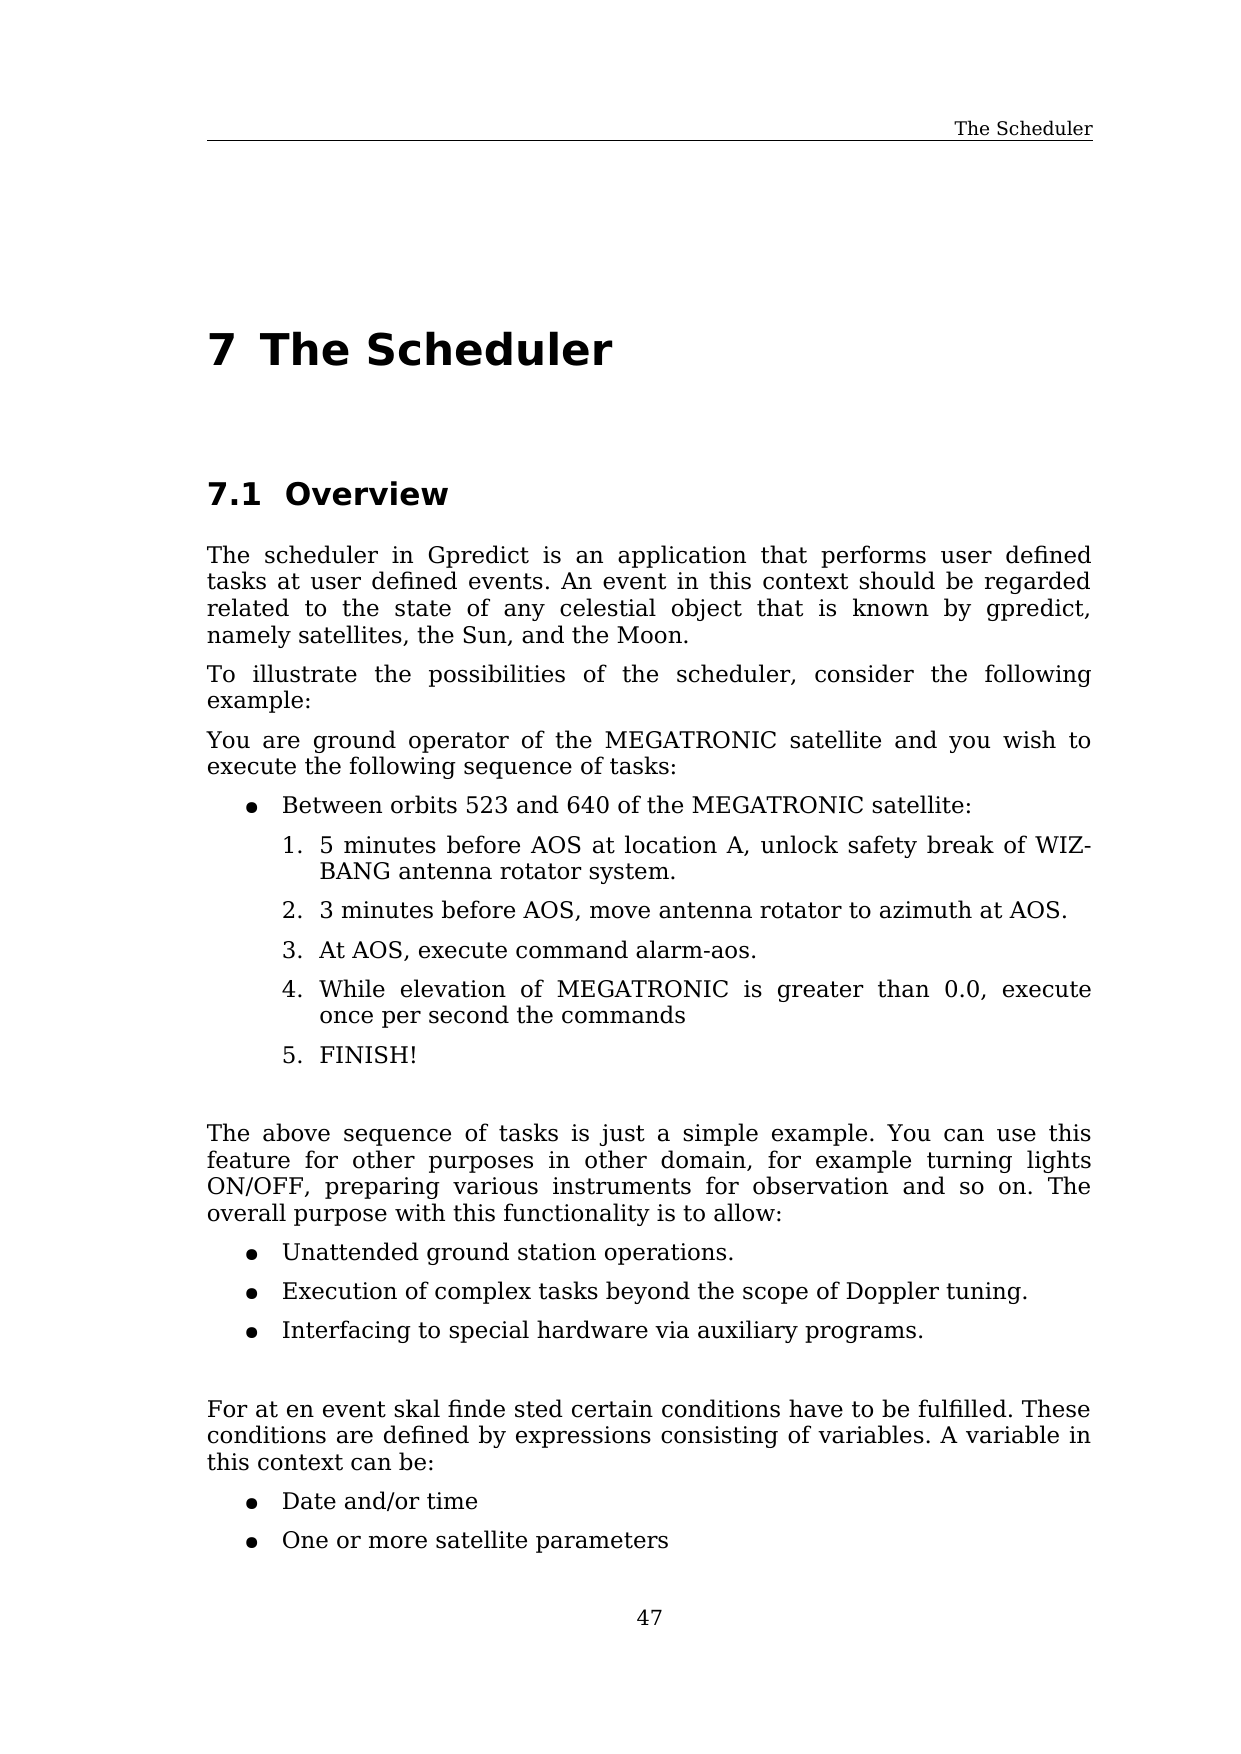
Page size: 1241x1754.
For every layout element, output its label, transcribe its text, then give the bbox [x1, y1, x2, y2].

list Execution of complex tasks beyond the scope of Doppler tuning. [244, 1278, 1093, 1305]
list 5 minutes before AOS at location A, unlock safety break of WIZ-BANG antenna rotator system. [282, 832, 1093, 885]
list At AOS, execute command alarm-aos. [282, 937, 1093, 963]
text To illustrate the possibilities of the scheduler, consider the following example: [207, 661, 1093, 714]
list Interfacing to special hardware via auxiliary programs. [244, 1318, 1093, 1344]
list Unattended ground station operations. [244, 1239, 1093, 1266]
text You are ground operator of the MEGATRONIC satellite and you wish to execute the following sequence of tasks: [207, 727, 1093, 780]
list Date and/or time [244, 1488, 1093, 1515]
list Between orbits 523 and 640 of the MEGATRONIC satellite: [244, 793, 1093, 819]
subtitle Overview [207, 476, 1093, 512]
list While elevation of MEGATRONIC is greater than 0.0, execute once per second the commands [282, 976, 1093, 1029]
list FINISH! [282, 1042, 1093, 1068]
text The above sequence of tasks is just a simple example. You can use this feature for other purposes in other domain, for example turning lights ON/OFF, preparing various instruments for observation and so on. The overall purpose with this functionality is to allow: [207, 1120, 1093, 1227]
text The scheduler in Gpredict is an application that performs user defined tasks at user defined events. An event in this context should be regarded related to the state of any celestial object that is known by gpredict, namely satellites, the Sun, and the Moon. [207, 542, 1093, 648]
text For at en event skal finde sted certain conditions have to be fulfilled. These conditions are defined by expressions consisting of variables. A variable in this context can be: [207, 1396, 1093, 1476]
subtitle The Scheduler [207, 325, 1093, 376]
list 3 minutes before AOS, move antenna rotator to azimuth at AOS. [282, 898, 1093, 924]
list One or more satellite parameters [244, 1528, 1093, 1554]
